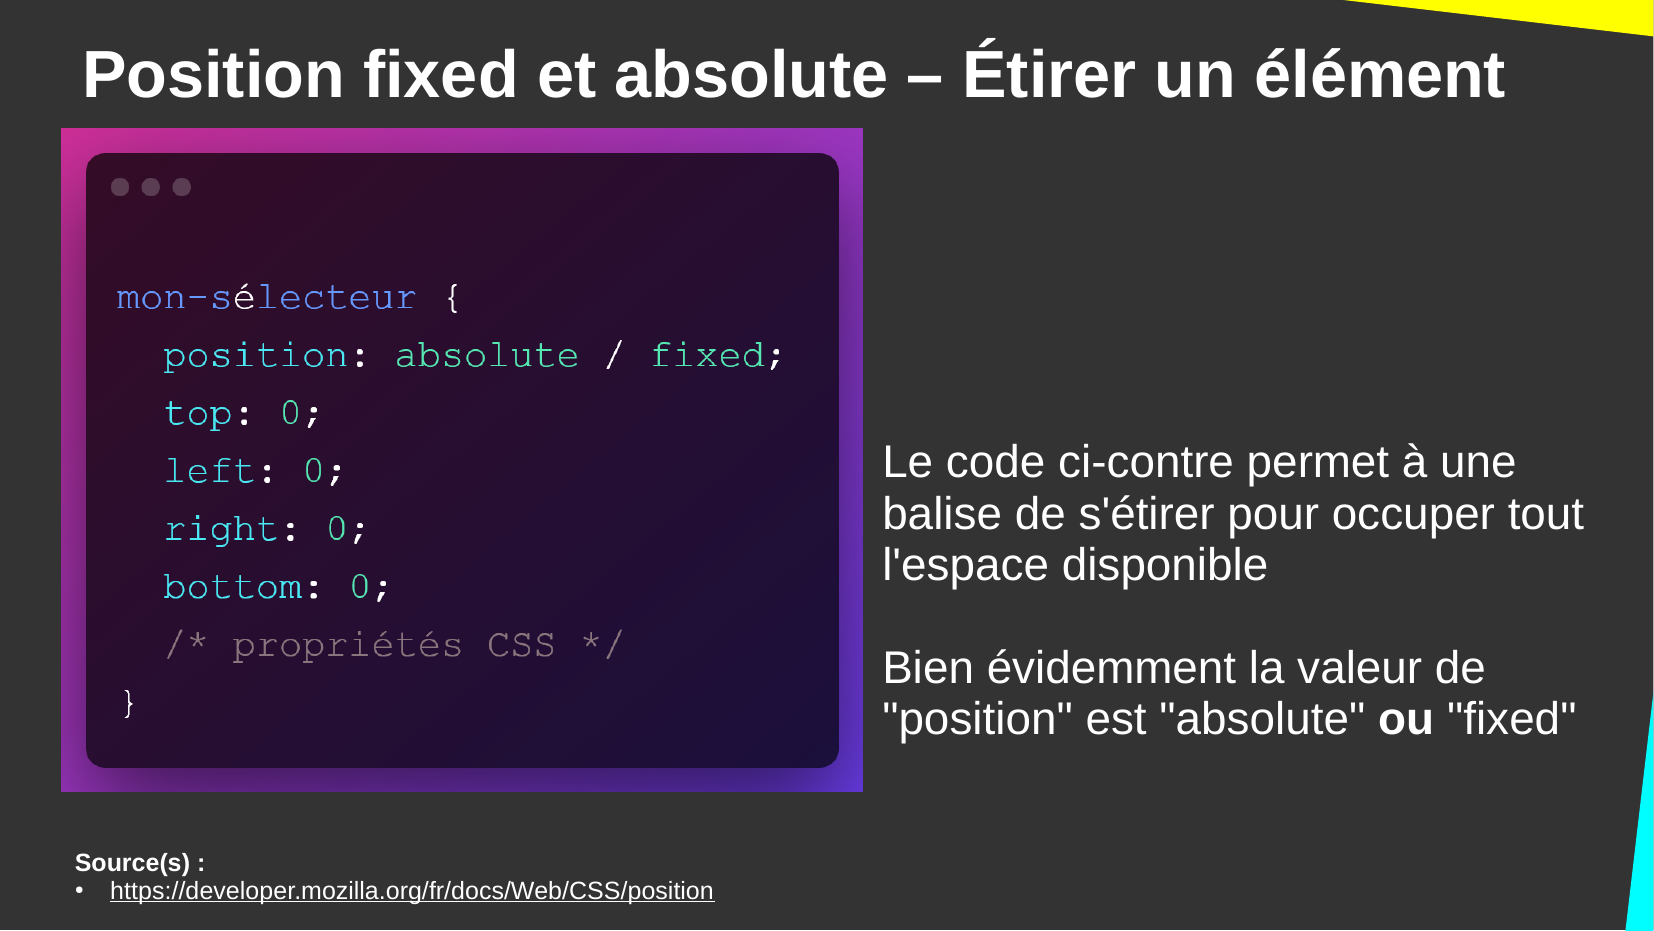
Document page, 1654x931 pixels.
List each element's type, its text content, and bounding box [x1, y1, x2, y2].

text_box [1625, 687, 1654, 931]
title Position fixed et absolute – Étirer un élément [82, 37, 1571, 114]
text_box [1343, 0, 1654, 37]
picture [61, 128, 863, 792]
title Le code ci-contre permet à une balise de s'étirer pour occuper tout l'espace disponible Bien évidemment la valeur de "position" est "absolute" ou "fixed" [882, 436, 1595, 745]
text_box Source(s) : https://developer.mozilla.org/fr/docs/Web/CSS/position [60, 841, 1546, 931]
